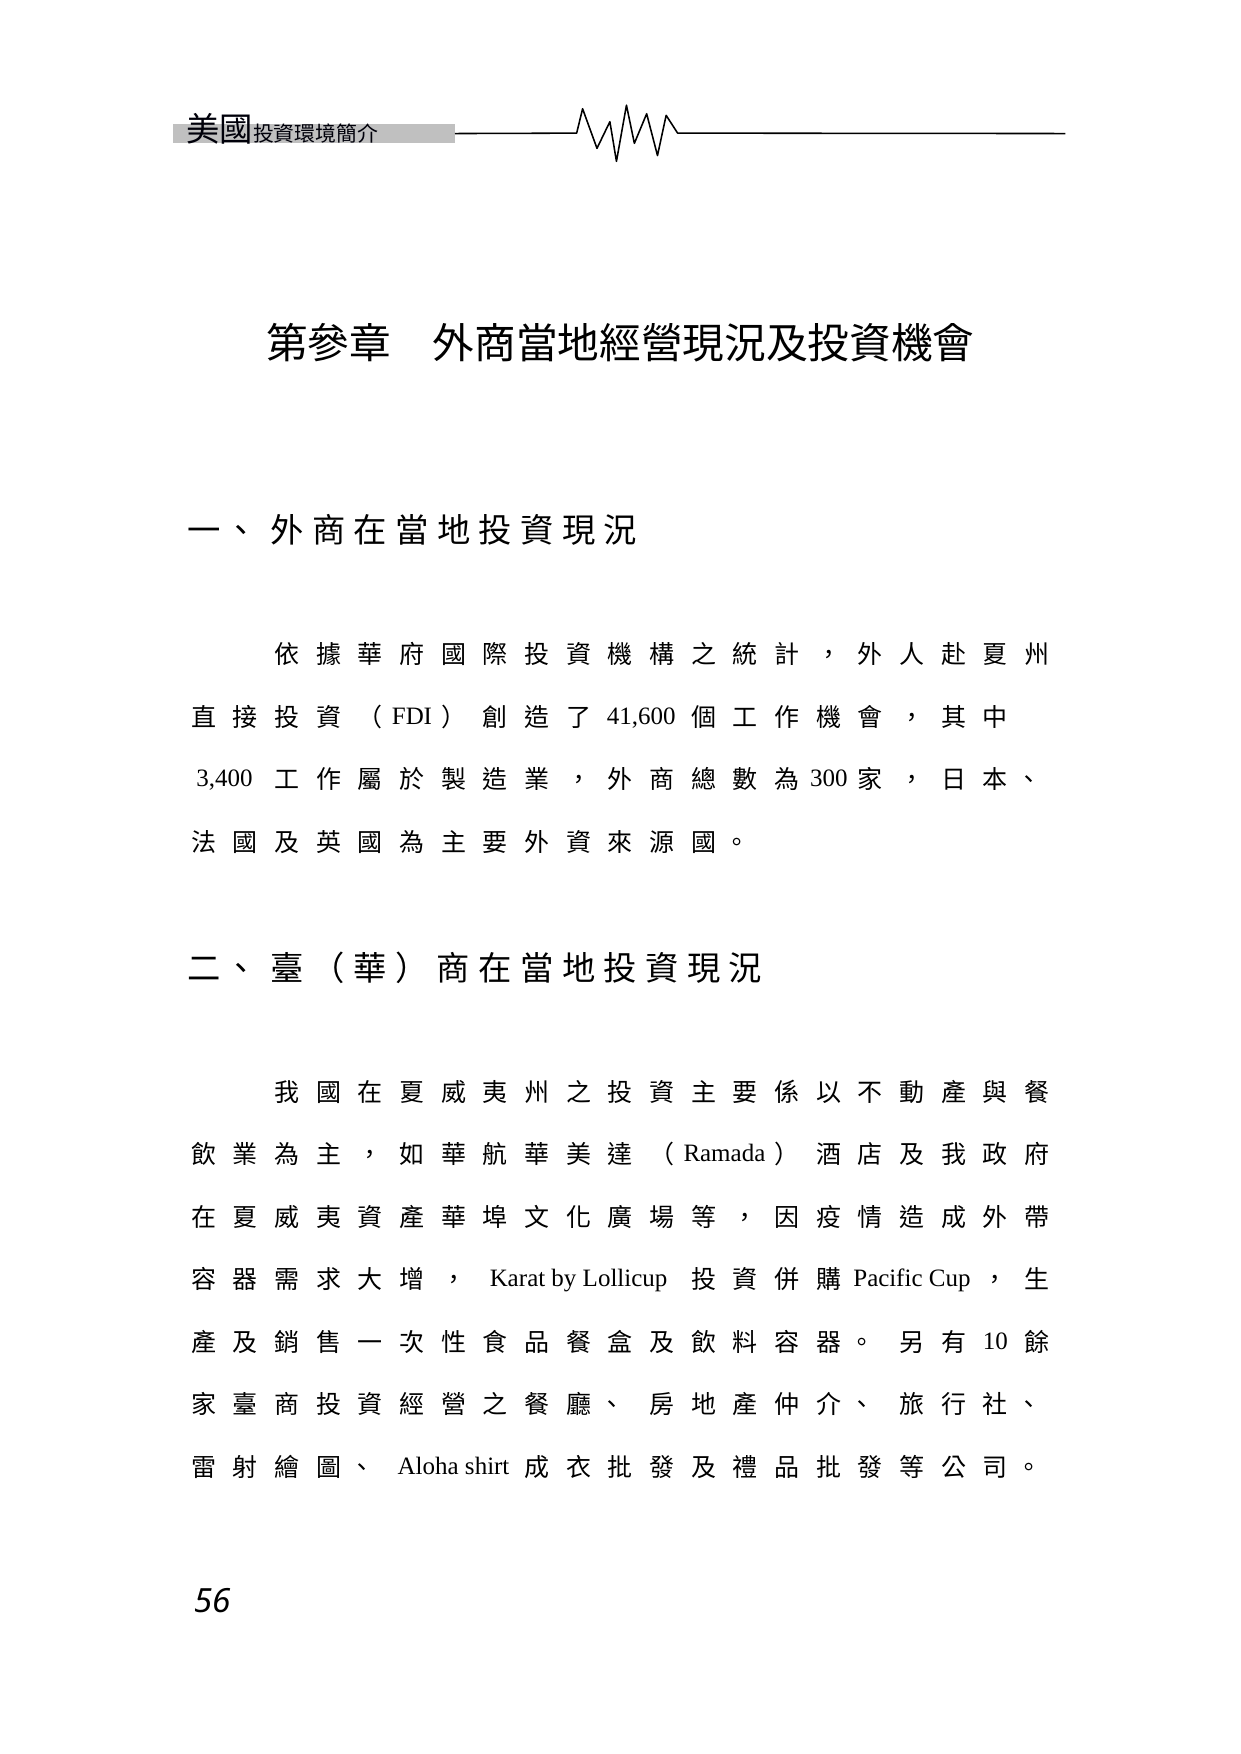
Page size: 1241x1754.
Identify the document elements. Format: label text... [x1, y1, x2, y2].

text 二、臺（華）商在當地投資現況 [183, 924, 1058, 986]
text 一、外商在當地投資現況 [183, 486, 1058, 549]
text 依據華府國際投資機構之統計，外人赴夏州直接投資（FDI）創造了41,600個工作機會，其中3,400工作屬於製造業，外商總數為300家，日本、法國及英國為主要外資來源國。 [183, 611, 1058, 861]
text 我國在夏威夷州之投資主要係以不動產與餐飲業為主，如華航華美達（Ramada）酒店及我政府在夏威夷資產華埠文化廣場等，因疫情造成外帶容器需求大增，Karat by Lollicup投資併購Pacific Cup，生產及銷售一次性食品餐盒及飲料容器。另有10餘家臺商投資經營之餐廳、房地產仲介、旅行社、雷射繪圖、Aloha shirt成衣批發及禮品批發等公司。 [183, 1049, 1058, 1486]
text 第參章 外商當地經營現況及投資機會 [183, 299, 1058, 361]
